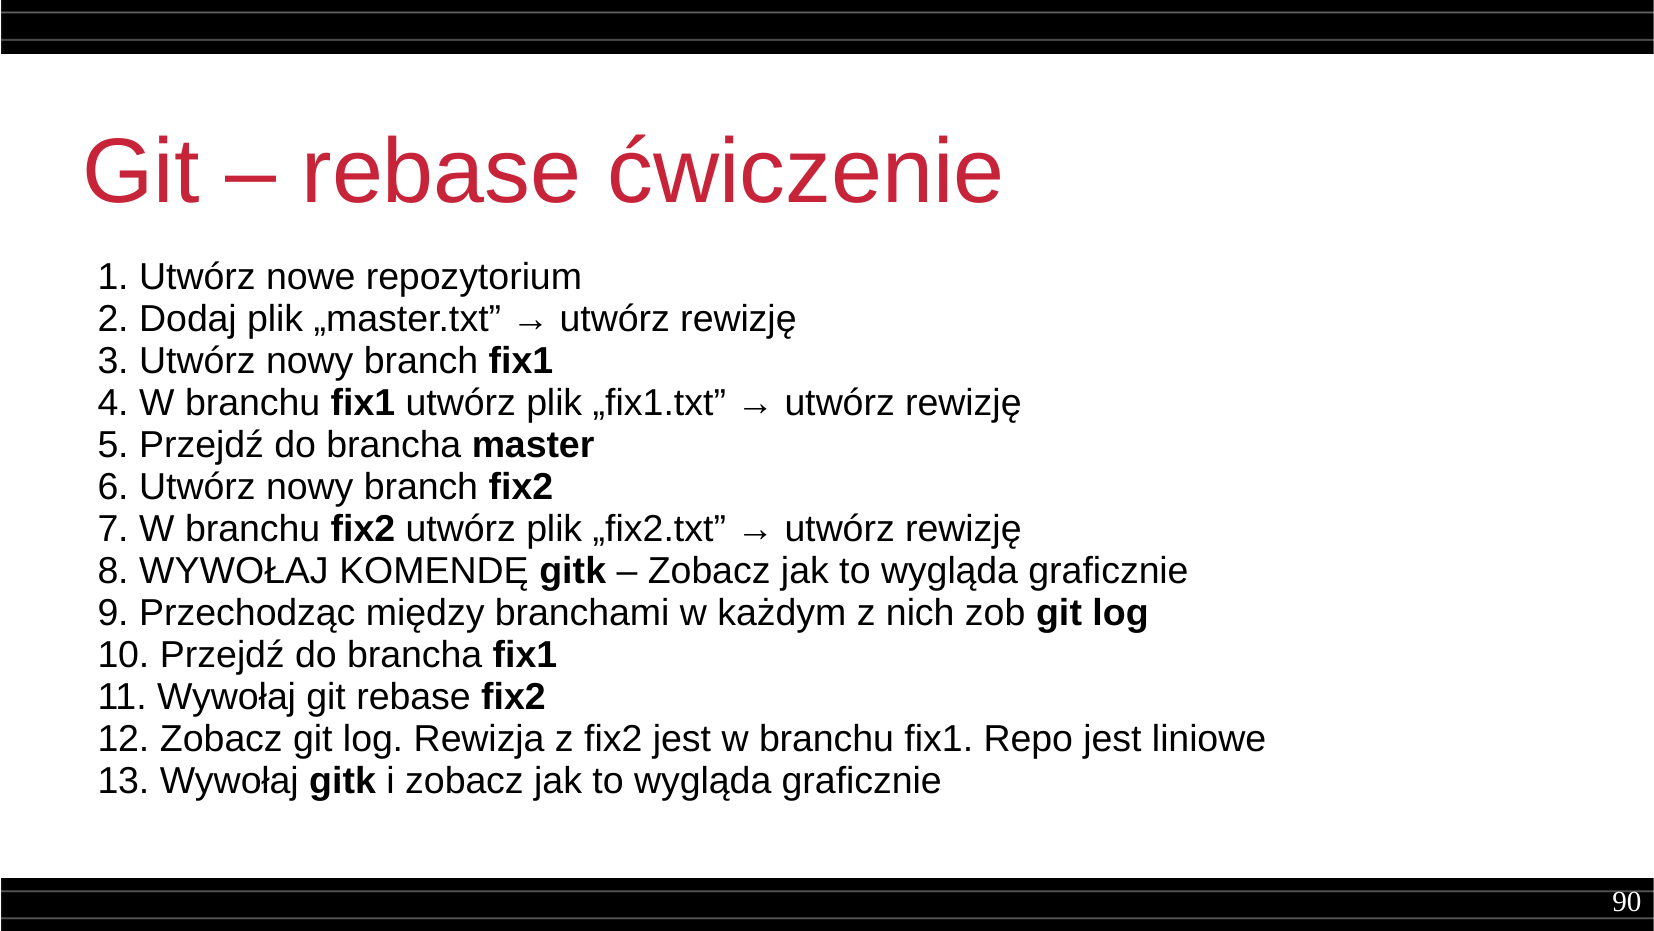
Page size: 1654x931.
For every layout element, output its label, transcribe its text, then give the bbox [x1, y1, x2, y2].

picture [1, 878, 1654, 931]
picture [1, 0, 1654, 54]
text_box 1. Utwórz nowe repozytorium 2. Dodaj plik „master.txt” → utwórz rewizję 3. Utwórz nowy branch fix1 4. W branchu fix1 utwórz plik „fix1.txt” → utwórz rewizję 5. Przejdź do brancha master 6. Utwórz nowy branch fix2 7. W branchu fix2 utwórz plik „fix2.txt” → utwórz rewizję 8. WYWOŁAJ KOMENDĘ gitk – Zobacz jak to wygląda graficznie 9. Przechodząc między branchami w każdym z nich zob git log 10. Przejdź do brancha fix1 11. Wywołaj git rebase fix2 12. Zobacz git log. Rewizja z fix2 jest w branchu fix1. Repo jest liniowe 13. Wywołaj gitk i zobacz jak to wygląda graficznie [82, 248, 1548, 851]
title Git – rebase ćwiczenie [82, 92, 1571, 249]
